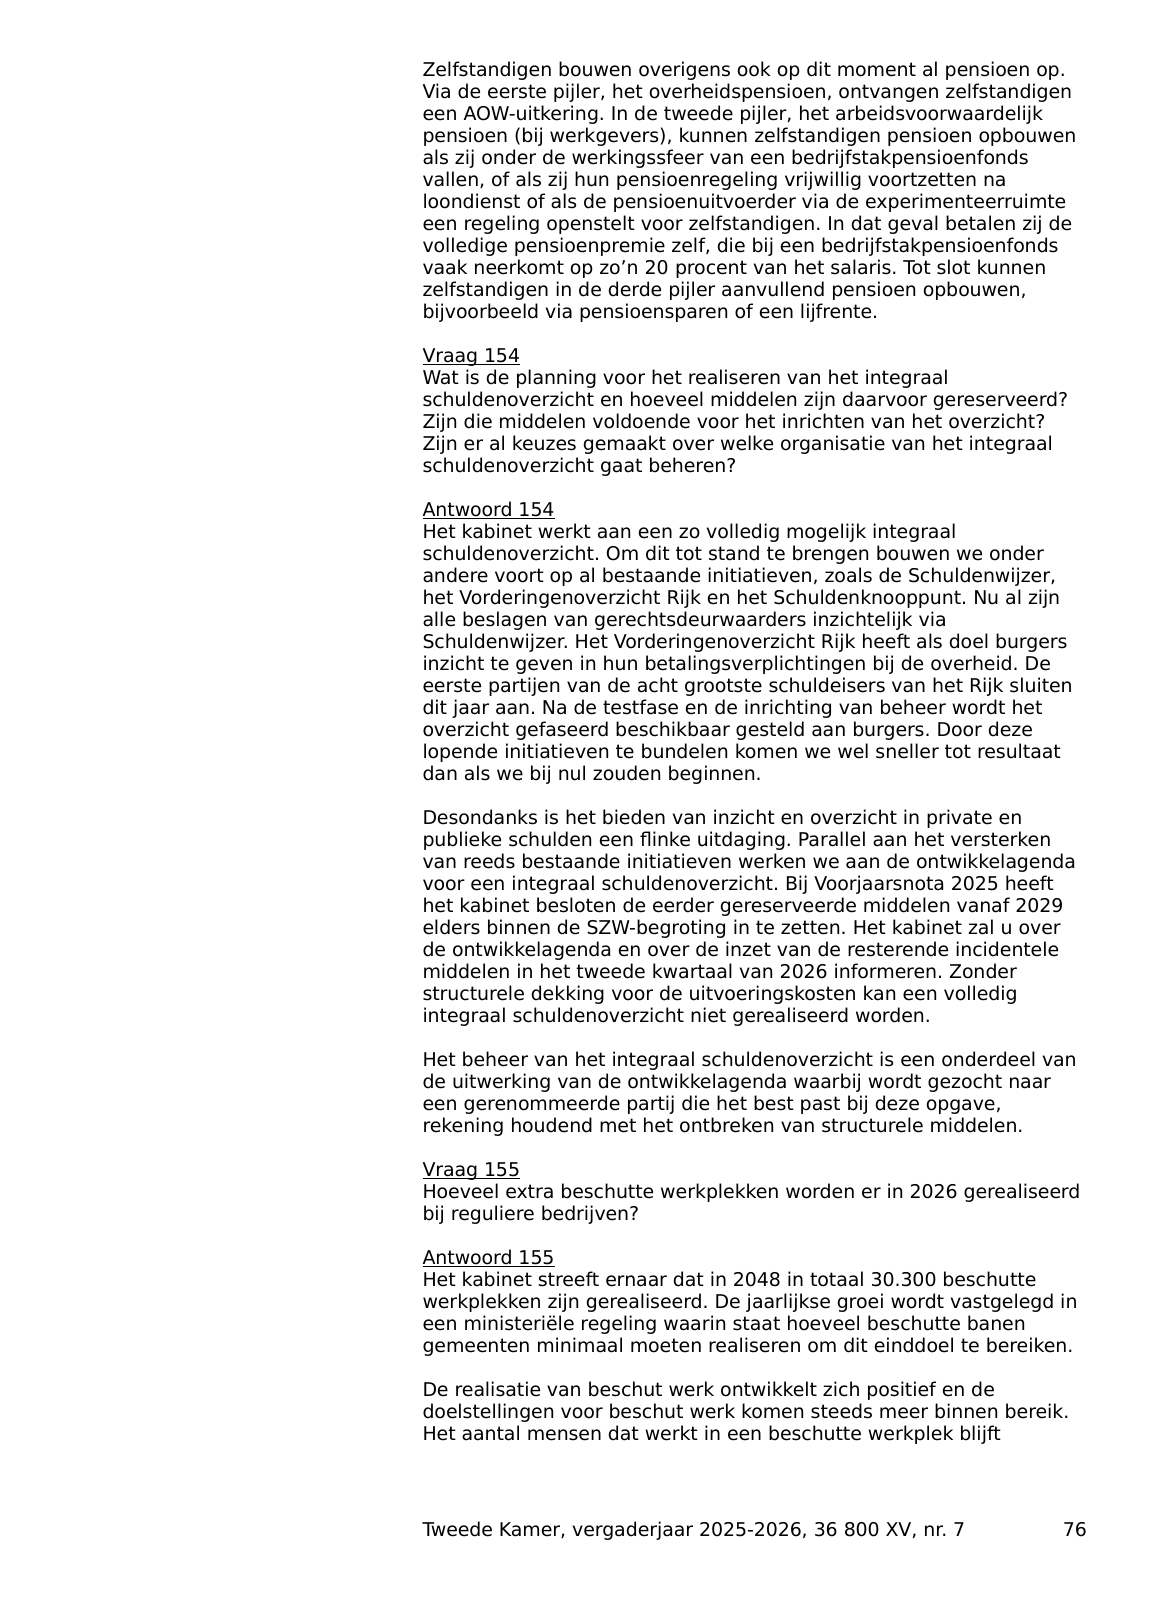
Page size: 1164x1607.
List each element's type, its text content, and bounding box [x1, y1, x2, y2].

text Hoeveel extra beschutte werkplekken worden er in 2026 gerealiseerd bij reguliere bedrijven? [422, 1181, 1087, 1225]
text Het kabinet streeft ernaar dat in 2048 in totaal 30.300 beschutte werkplekken zijn gerealiseerd. De jaarlijkse groei wordt vastgelegd in een ministeriële regeling waarin staat hoeveel beschutte banen gemeenten minimaal moeten realiseren om dit einddoel te bereiken. [422, 1269, 1087, 1357]
text Het kabinet werkt aan een zo volledig mogelijk integraal schuldenoverzicht. Om dit tot stand te brengen bouwen we onder andere voort op al bestaande initiatieven, zoals de Schuldenwijzer, het Vorderingenoverzicht Rijk en het Schuldenknooppunt. Nu al zijn alle beslagen van gerechtsdeurwaarders inzichtelijk via Schuldenwijzer. Het Vorderingenoverzicht Rijk heeft als doel burgers inzicht te geven in hun betalingsverplichtingen bij de overheid. De eerste partijen van de acht grootste schuldeisers van het Rijk sluiten dit jaar aan. Na de testfase en de inrichting van beheer wordt het overzicht gefaseerd beschikbaar gesteld aan burgers. Door deze lopende initiatieven te bundelen komen we wel sneller tot resultaat dan als we bij nul zouden beginnen. [422, 521, 1087, 785]
text Vraag 154 [422, 345, 1087, 367]
text Het beheer van het integraal schuldenoverzicht is een onderdeel van de uitwerking van de ontwikkelagenda waarbij wordt gezocht naar een gerenommeerde partij die het best past bij deze opgave, rekening houdend met het ontbreken van structurele middelen. [422, 1049, 1087, 1137]
text De realisatie van beschut werk ontwikkelt zich positief en de doelstellingen voor beschut werk komen steeds meer binnen bereik. Het aantal mensen dat werkt in een beschutte werkplek blijft [422, 1379, 1087, 1445]
text Antwoord 154 [422, 499, 1087, 521]
text Desondanks is het bieden van inzicht en overzicht in private en publieke schulden een flinke uitdaging. Parallel aan het versterken van reeds bestaande initiatieven werken we aan de ontwikkelagenda voor een integraal schuldenoverzicht. Bij Voorjaarsnota 2025 heeft het kabinet besloten de eerder gereserveerde middelen vanaf 2029 elders binnen de SZW-begroting in te zetten. Het kabinet zal u over de ontwikkelagenda en over de inzet van de resterende incidentele middelen in het tweede kwartaal van 2026 informeren. Zonder structurele dekking voor de uitvoeringskosten kan een volledig integraal schuldenoverzicht niet gerealiseerd worden. [422, 807, 1087, 1027]
text Wat is de planning voor het realiseren van het integraal schuldenoverzicht en hoeveel middelen zijn daarvoor gereserveerd? Zijn die middelen voldoende voor het inrichten van het overzicht? Zijn er al keuzes gemaakt over welke organisatie van het integraal schuldenoverzicht gaat beheren? [422, 367, 1087, 477]
text Antwoord 155 [422, 1247, 1087, 1269]
text Zelfstandigen bouwen overigens ook op dit moment al pensioen op. Via de eerste pijler, het overheidspensioen, ontvangen zelfstandigen een AOW-uitkering. In de tweede pijler, het arbeidsvoorwaardelijk pensioen (bij werkgevers), kunnen zelfstandigen pensioen opbouwen als zij onder de werkingssfeer van een bedrijfstakpensioenfonds vallen, of als zij hun pensioenregeling vrijwillig voortzetten na loondienst of als de pensioenuitvoerder via de experimenteerruimte een regeling openstelt voor zelfstandigen. In dat geval betalen zij de volledige pensioenpremie zelf, die bij een bedrijfstakpensioenfonds vaak neerkomt op zo’n 20 procent van het salaris. Tot slot kunnen zelfstandigen in de derde pijler aanvullend pensioen opbouwen, bijvoorbeeld via pensioensparen of een lijfrente. [422, 59, 1087, 323]
text Vraag 155 [422, 1159, 1087, 1181]
